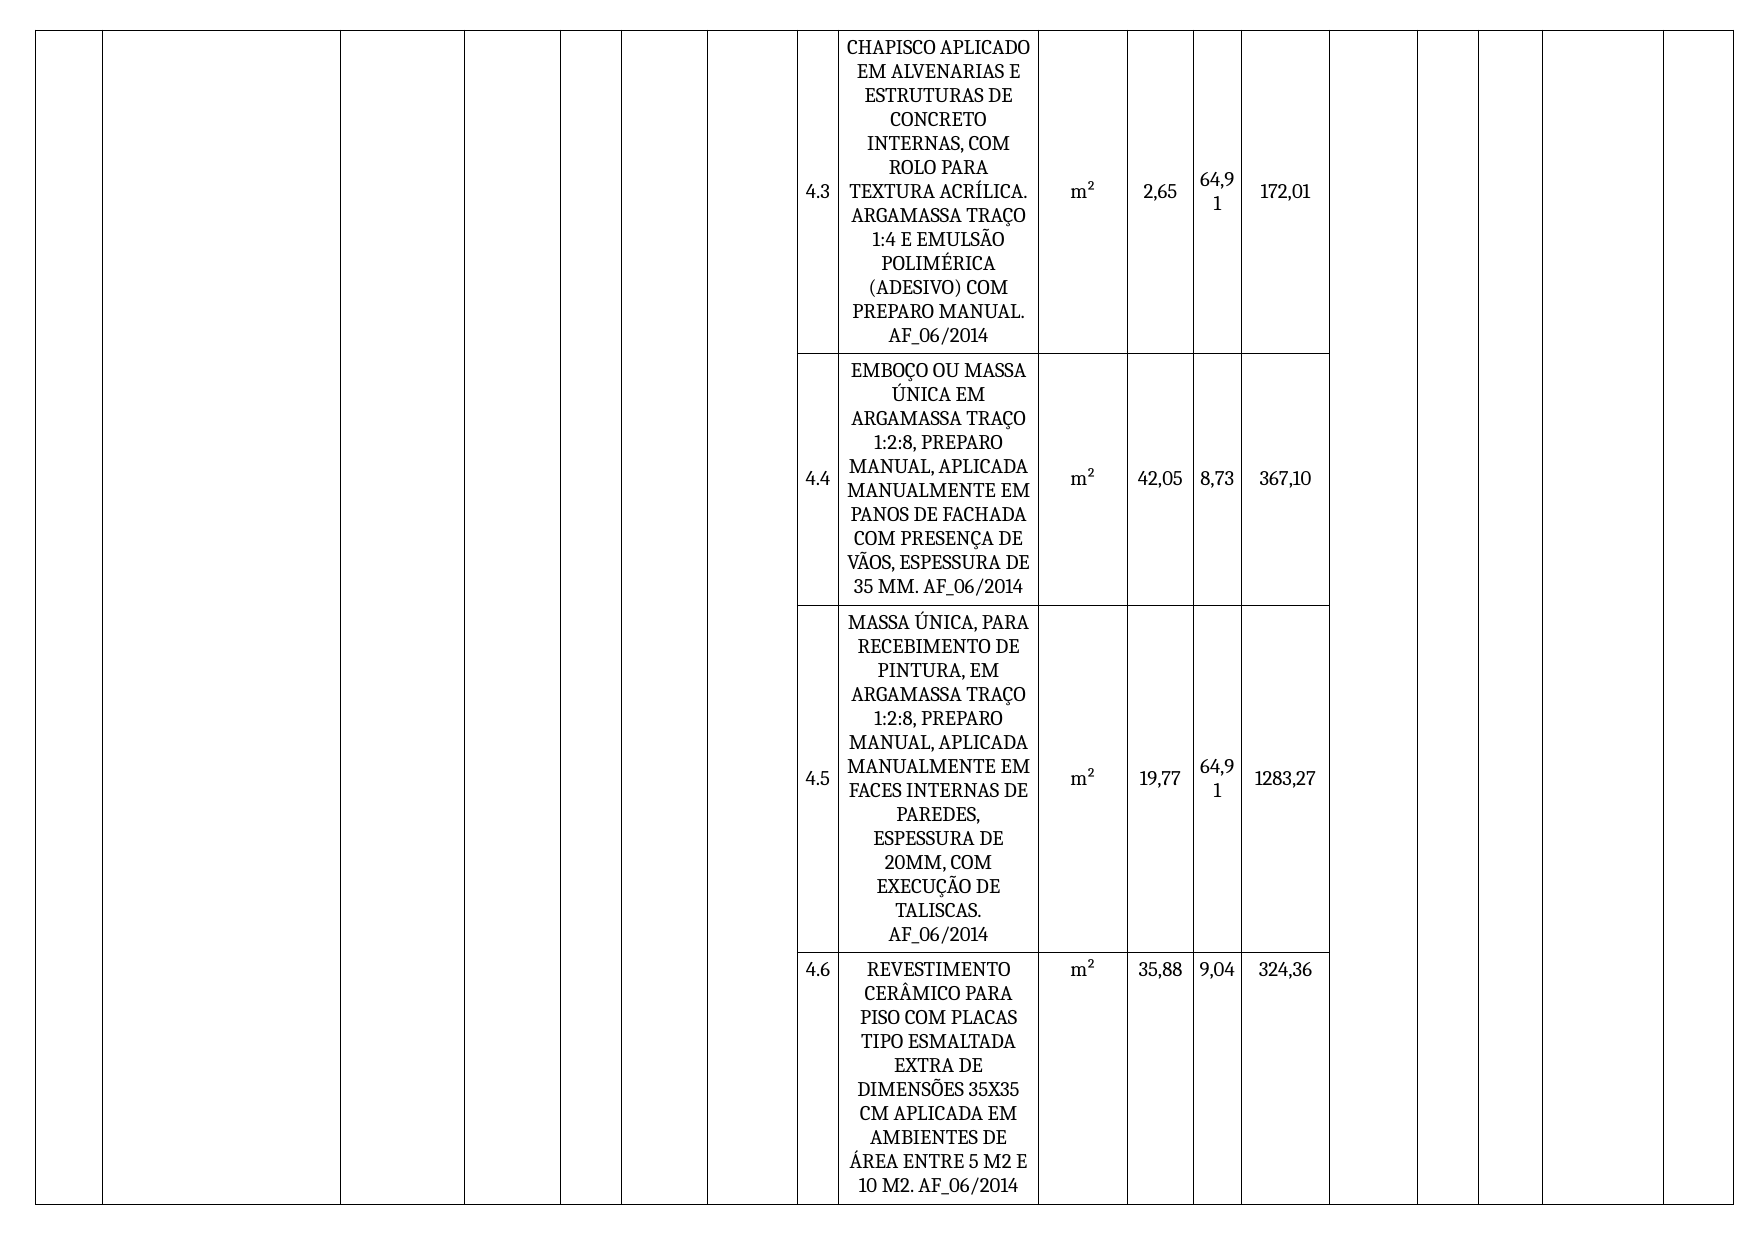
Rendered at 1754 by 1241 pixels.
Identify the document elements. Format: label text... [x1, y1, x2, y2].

table_cell MASSA ÚNICA, PARA RECEBIMENTO DE PINTURA, EM ARGAMASSA TRAÇO 1:2:8, PREPARO MANUAL, APLICADA MANUALMENTE EM FACES INTERNAS DE PAREDES, ESPESSURA DE 20MM, COM EXECUÇÃO DE TALISCAS. AF_06/2014 [839, 606, 1038, 952]
table_cell 1283,27 [1242, 606, 1329, 952]
table_cell 4.3 [798, 31, 838, 353]
table_cell 19,77 [1128, 606, 1193, 952]
table_cell [561, 31, 621, 1203]
table_cell [1330, 31, 1417, 1203]
table_cell 4.6 [798, 953, 838, 1203]
table_cell 4.5 [798, 606, 838, 952]
table_cell 64,91 [1194, 31, 1241, 353]
table_cell 42,05 [1128, 354, 1193, 604]
table_cell [1543, 31, 1663, 1203]
table_cell m² [1039, 953, 1127, 1203]
table_cell m² [1039, 31, 1127, 353]
table_cell 2,65 [1128, 31, 1193, 353]
table_cell CHAPISCO APLICADO EM ALVENARIAS E ESTRUTURAS DE CONCRETO INTERNAS, COM ROLO PARA TEXTURA ACRÍLICA. ARGAMASSA TRAÇO 1:4 E EMULSÃO POLIMÉRICA (ADESIVO) COM PREPARO MANUAL. AF_06/2014 [839, 31, 1038, 353]
table_cell 4.4 [798, 354, 838, 604]
table_cell m² [1039, 354, 1127, 604]
table_cell [341, 31, 464, 1203]
table_cell EMBOÇO OU MASSA ÚNICA EM ARGAMASSA TRAÇO 1:2:8, PREPARO MANUAL, APLICADA MANUALMENTE EM PANOS DE FACHADA COM PRESENÇA DE VÃOS, ESPESSURA DE 35 MM. AF_06/2014 [839, 354, 1038, 604]
table_cell REVESTIMENTO CERÂMICO PARA PISO COM PLACAS TIPO ESMALTADA EXTRA DE DIMENSÕES 35X35 CM APLICADA EM AMBIENTES DE ÁREA ENTRE 5 M2 E 10 M2. AF_06/2014 [839, 953, 1038, 1203]
table_cell [36, 31, 102, 1203]
table_cell [103, 31, 340, 1203]
table_cell 172,01 [1242, 31, 1329, 353]
table_cell 9,04 [1194, 953, 1241, 1203]
table_cell m² [1039, 606, 1127, 952]
table_cell 367,10 [1242, 354, 1329, 604]
table_cell [1479, 31, 1542, 1203]
table_cell [1418, 31, 1478, 1203]
table_cell [708, 31, 797, 1203]
table_cell [1664, 31, 1733, 1203]
table_cell 8,73 [1194, 354, 1241, 604]
table_cell 35,88 [1128, 953, 1193, 1203]
table_cell [465, 31, 560, 1203]
table_cell [622, 31, 707, 1203]
table_cell 324,36 [1242, 953, 1329, 1203]
table_cell 64,91 [1194, 606, 1241, 952]
